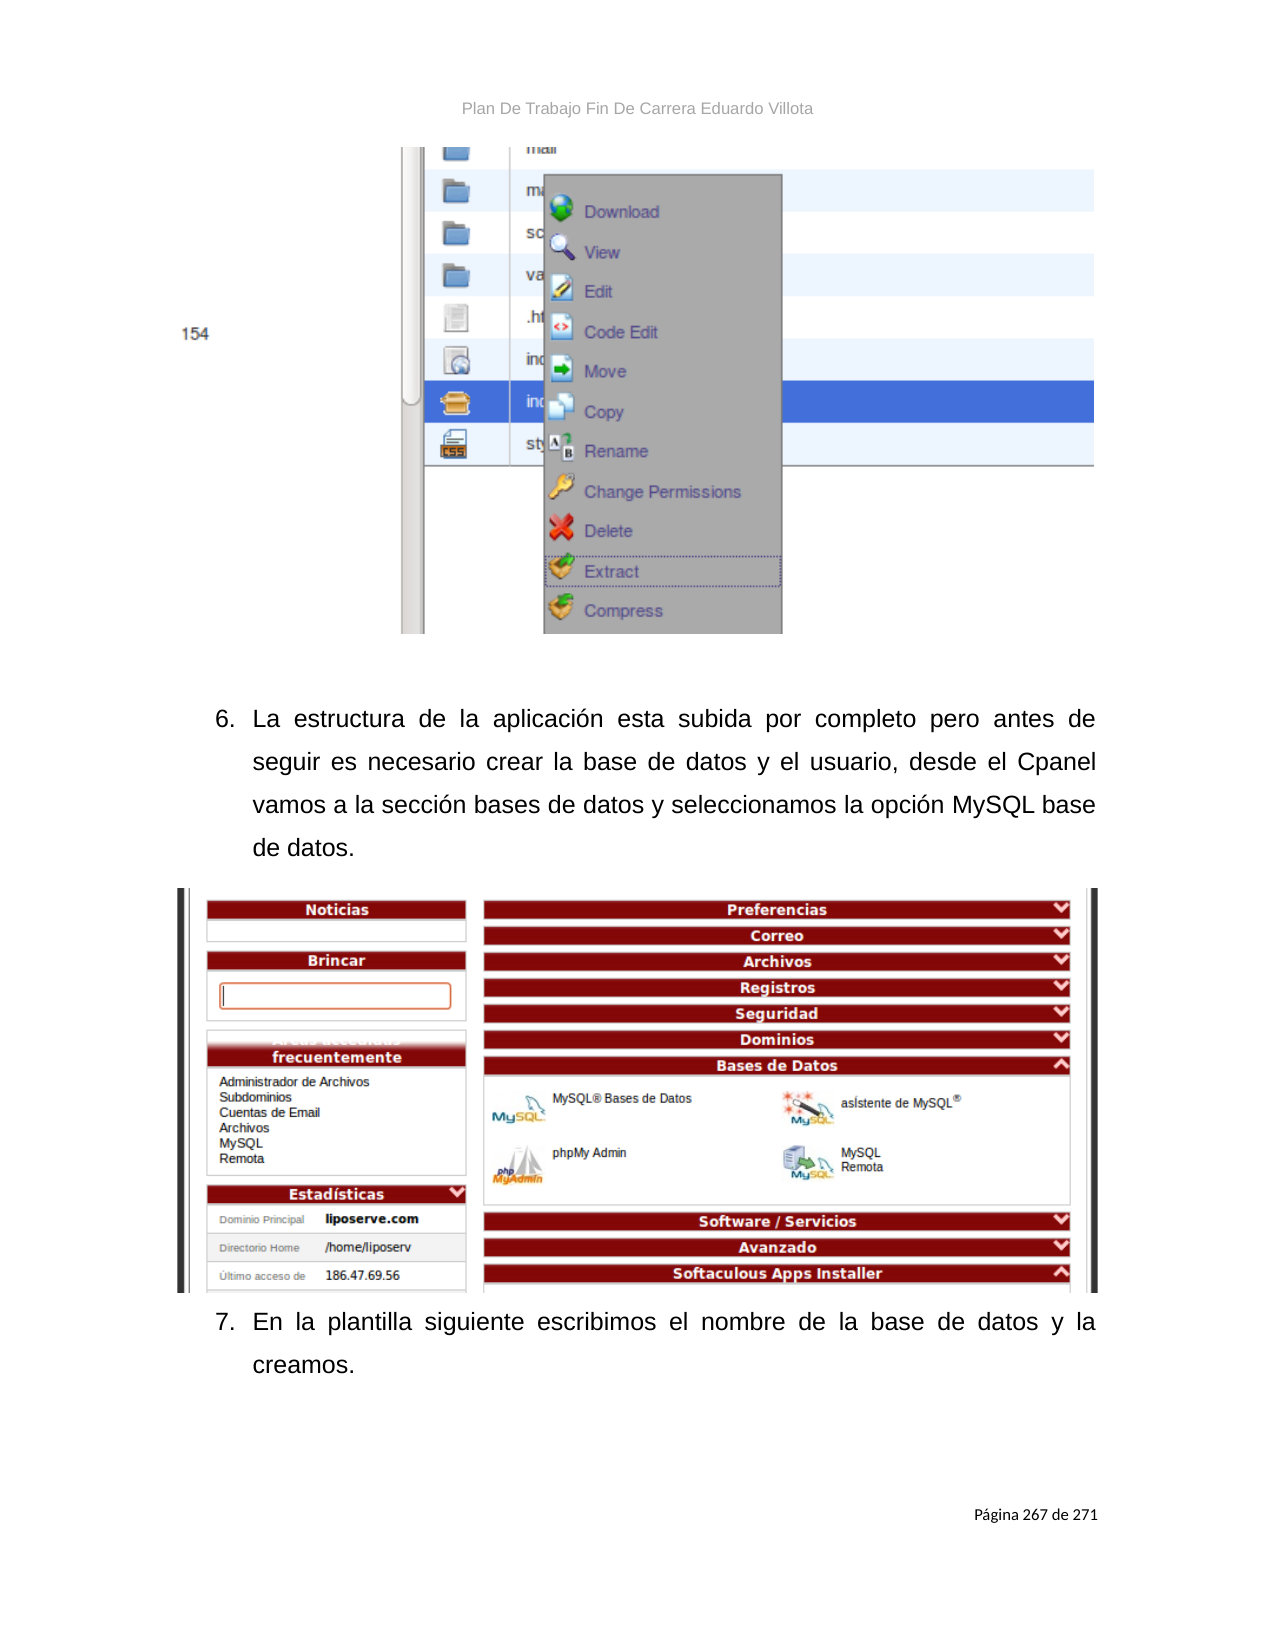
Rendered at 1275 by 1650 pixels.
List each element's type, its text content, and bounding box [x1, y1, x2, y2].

list En la plantilla siguiente escribimos el nombre de la base de datos y la creamos. [215, 1293, 1098, 1379]
list La estructura de la aplicación esta subida por completo pero antes de seguir es necesario crear la base de datos y el usuario, desde el Cpanel vamos a la sección bases de datos y seleccionamos la opción MySQL base de datos. [215, 704, 1098, 862]
picture [181, 147, 1094, 634]
picture [177, 888, 1098, 1293]
